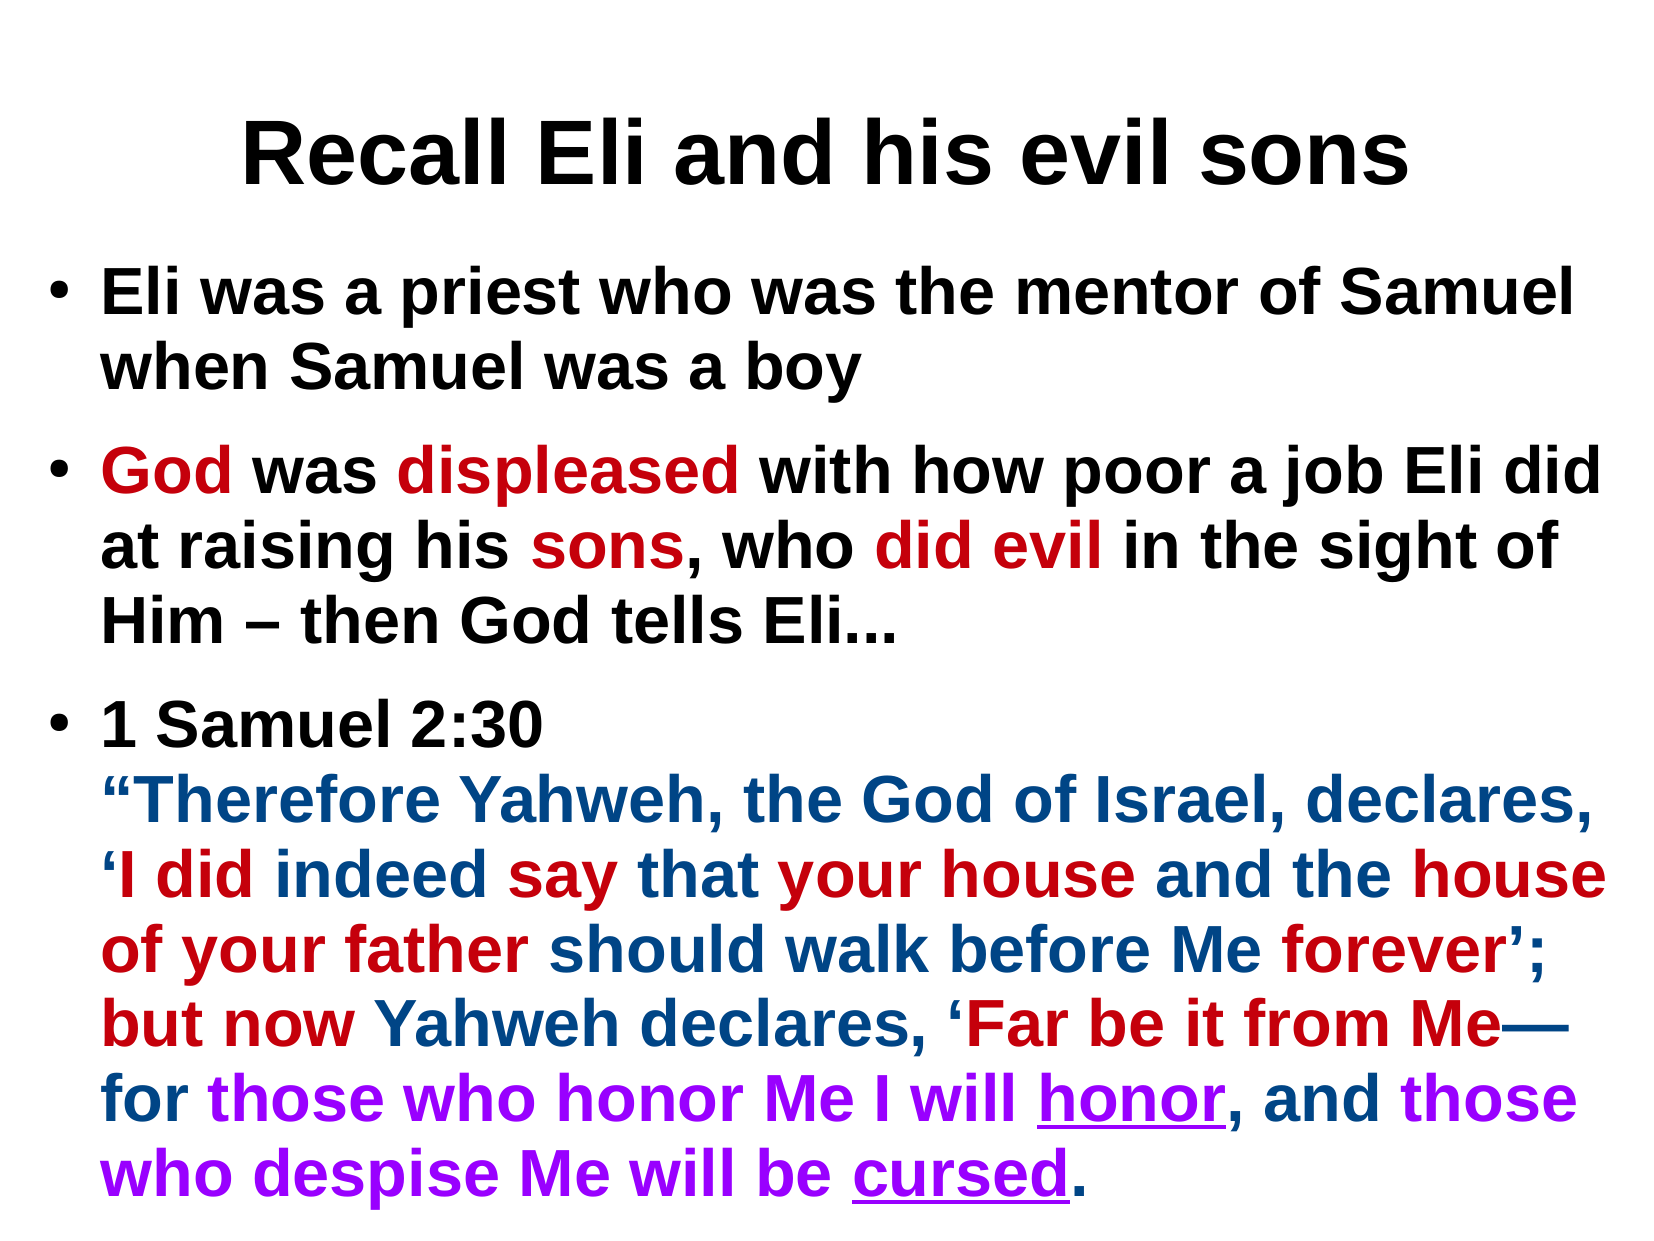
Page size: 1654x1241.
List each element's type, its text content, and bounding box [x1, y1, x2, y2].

title Recall Eli and his evil sons [82, 49, 1571, 254]
list Eli was a priest who was the mentor of Samuel when Samuel was a boy God was displeased with how poor a job Eli did at raising his sons, who did evil in the sight of Him – then God tells Eli... 1 Samuel 2:30 “Therefore Yahweh, the God of Israel, declares, ‘I did indeed say that your house and the house of your father should walk before Me forever’; but now Yahweh declares, ‘Far be it from Me—for those who honor Me I will honor, and those who despise Me will be cursed. [29, 254, 1625, 1211]
